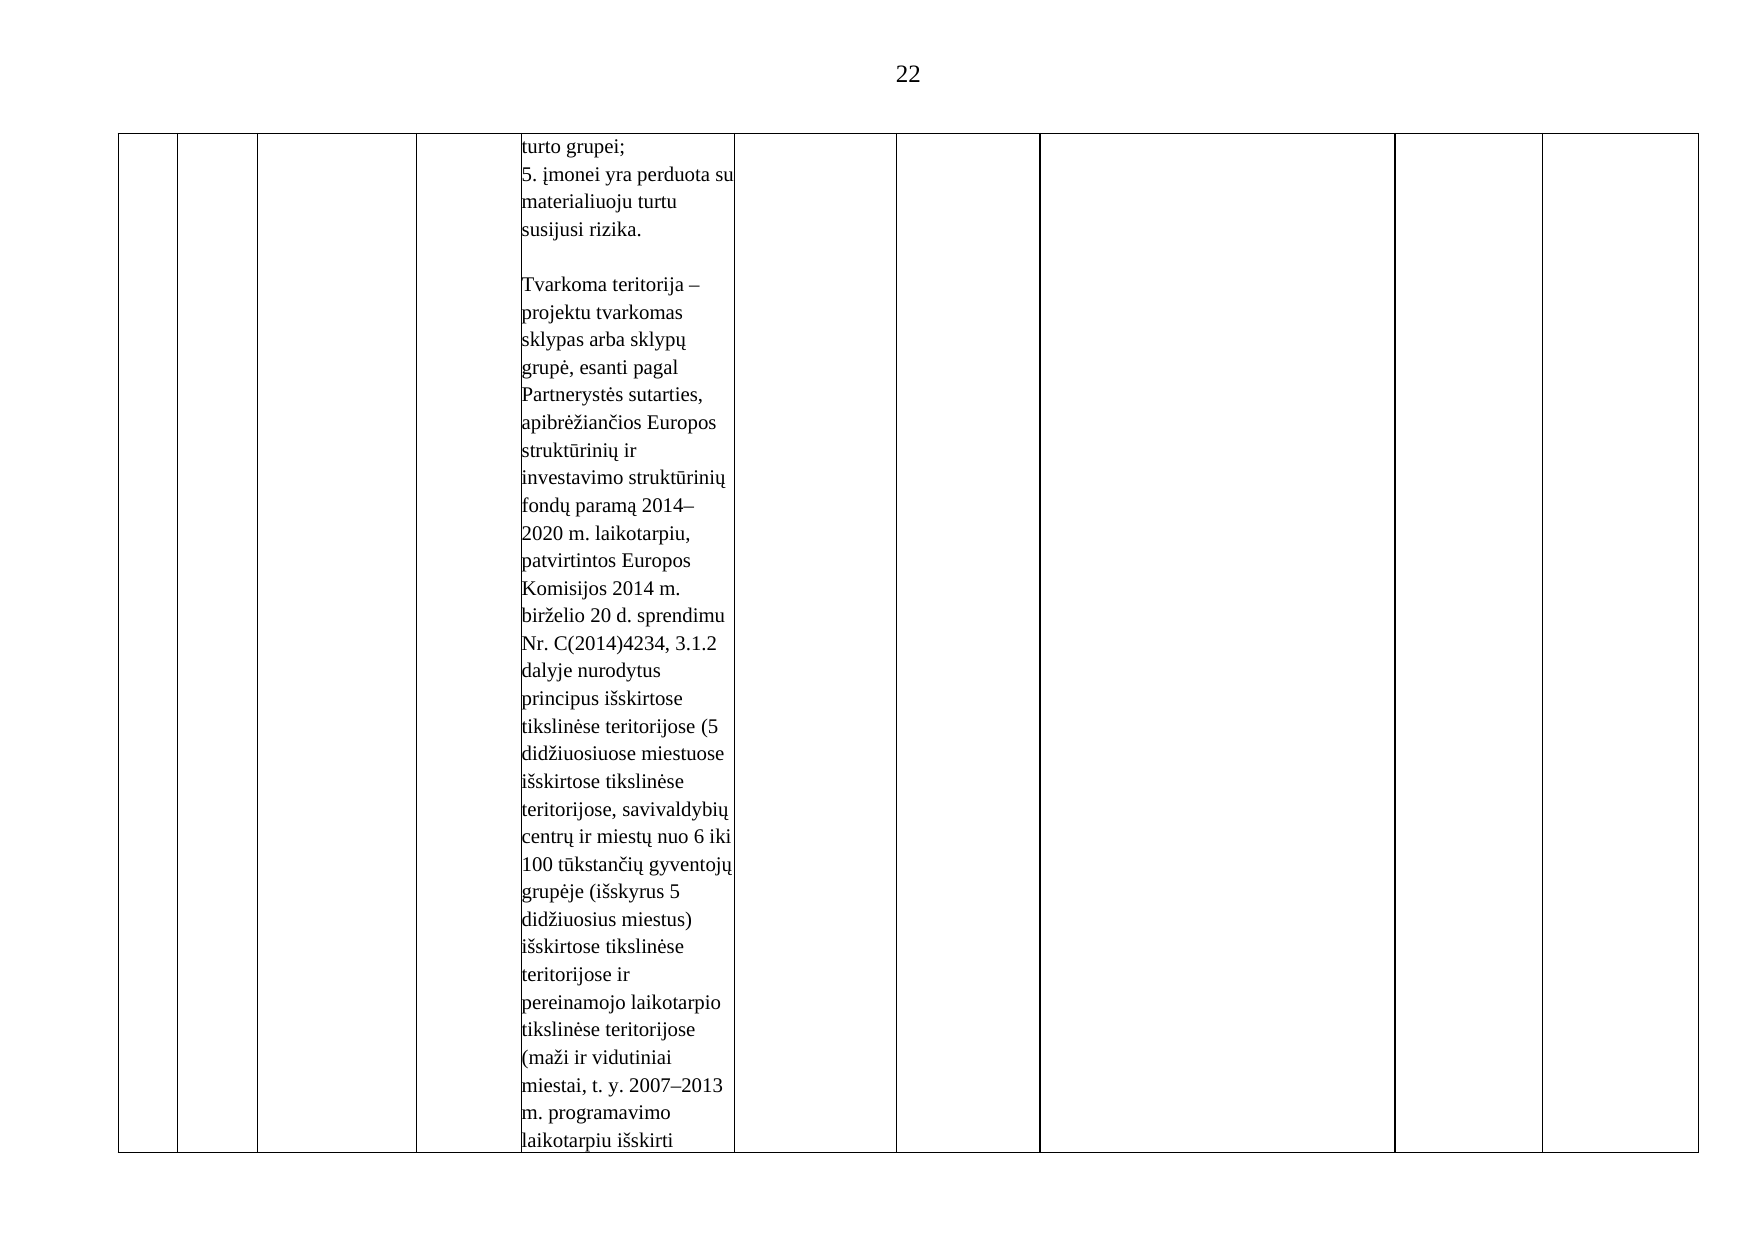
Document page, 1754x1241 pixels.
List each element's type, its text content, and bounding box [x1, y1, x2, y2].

table_cell [735, 134, 896, 1152]
table_cell [119, 134, 177, 1152]
table_cell turto grupei; 5. įmonei yra perduota su materialiuoju turtu susijusi rizika. Tvarkoma teritorija – projektu tvarkomas sklypas arba sklypų grupė, esanti pagal Partnerystės sutarties, apibrėžiančios Europos struktūrinių ir investavimo struktūrinių fondų paramą 2014–2020 m. laikotarpiu, patvirtintos Europos Komisijos 2014 m. birželio 20 d. sprendimu Nr. C(2014)4234, 3.1.2 dalyje nurodytus principus išskirtose tikslinėse teritorijose (5 didžiuosiuose miestuose išskirtose tikslinėse teritorijose, savivaldybių centrų ir miestų nuo 6 iki 100 tūkstančių gyventojų grupėje (išskyrus 5 didžiuosius miestus) išskirtose tikslinėse teritorijose ir pereinamojo laikotarpio tikslinėse teritorijose (maži ir vidutiniai miestai, t. y. 2007–2013 m. programavimo laikotarpiu išskirti [522, 134, 734, 1152]
table_cell [178, 134, 257, 1152]
table_cell [1041, 134, 1394, 1152]
table_cell [1396, 134, 1542, 1152]
table_cell [417, 134, 521, 1152]
table_cell [897, 134, 1039, 1152]
table_cell [258, 134, 416, 1152]
table_cell [1543, 134, 1698, 1152]
